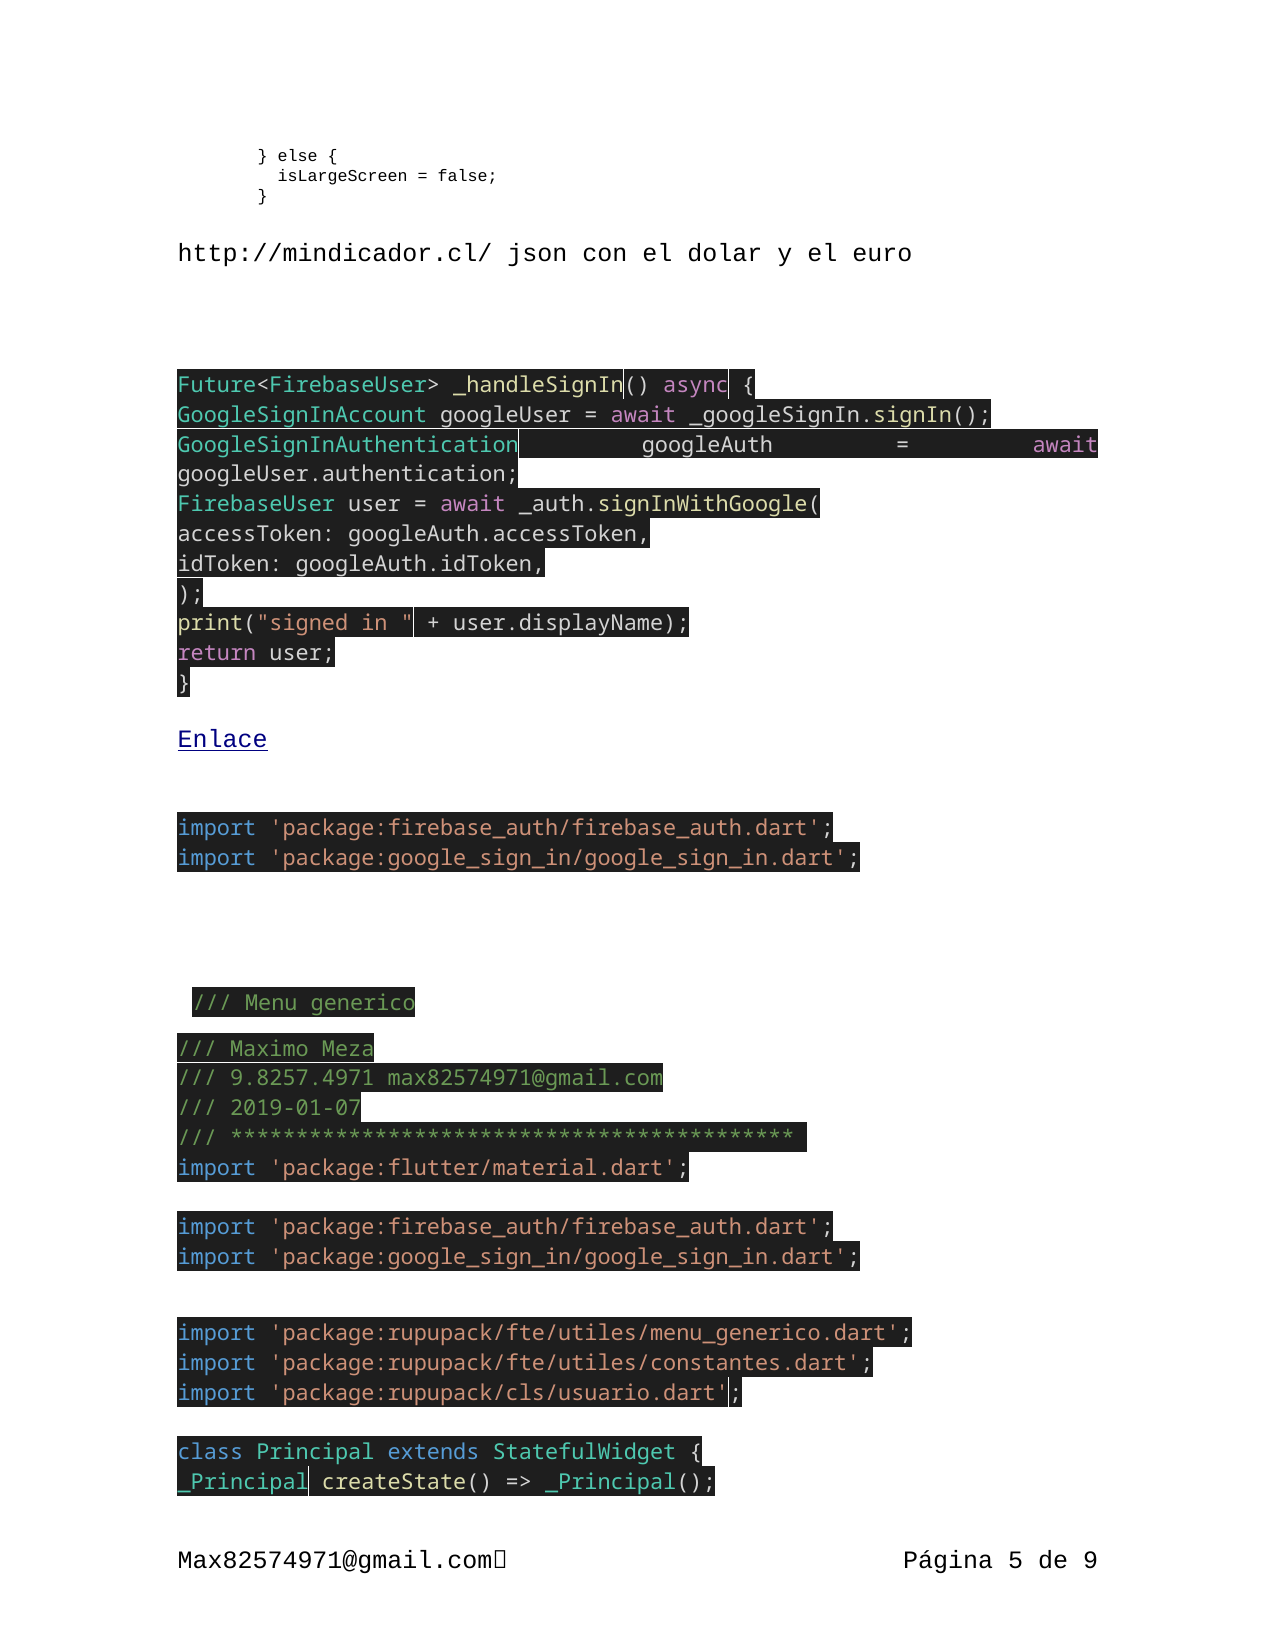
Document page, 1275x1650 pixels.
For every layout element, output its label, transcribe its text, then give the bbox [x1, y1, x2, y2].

text /// ******************************************* [177, 1122, 1098, 1152]
text idToken: googleAuth.idToken, [177, 548, 1098, 577]
text class Principal extends StatefulWidget { [177, 1436, 1098, 1466]
text import 'package:rupupack/cls/usuario.dart'; [177, 1377, 1098, 1407]
text import 'package:google_sign_in/google_sign_in.dart'; [177, 1241, 1098, 1271]
text Future<FirebaseUser> _handleSignIn() async { [177, 369, 1098, 399]
text import 'package:rupupack/fte/utiles/constantes.dart'; [177, 1347, 1098, 1377]
text GoogleSignInAccount googleUser = await _googleSignIn.signIn(); [177, 399, 1098, 428]
text http://mindicador.cl/ json con el dolar y el euro [177, 241, 1098, 269]
text ); [177, 577, 1098, 607]
text isLargeScreen = false; [177, 168, 1098, 187]
text import 'package:rupupack/fte/utiles/menu_generico.dart'; [177, 1317, 1098, 1347]
text _Principal createState() => _Principal(); [177, 1466, 1098, 1496]
text /// 2019-01-07 [177, 1092, 1098, 1122]
text accessToken: googleAuth.accessToken, [177, 518, 1098, 548]
text } [177, 667, 1098, 697]
text } else { [177, 148, 1098, 166]
text /// 9.8257.4971 max82574971@gmail.com [177, 1062, 1098, 1092]
text GoogleSignInAuthentication googleAuth = await googleUser.authentication; [177, 428, 1098, 488]
text import 'package:flutter/material.dart'; [177, 1152, 1098, 1182]
text import 'package:google_sign_in/google_sign_in.dart'; [177, 842, 1098, 872]
text import 'package:firebase_auth/firebase_auth.dart'; [177, 1211, 1098, 1241]
text /// Maximo Meza [177, 1033, 1098, 1062]
text FirebaseUser user = await _auth.signInWithGoogle( [177, 488, 1098, 518]
text return user; [177, 637, 1098, 667]
text print("signed in " + user.displayName); [177, 607, 1098, 637]
text } [177, 188, 1098, 207]
text /// Menu generico [177, 987, 1098, 1018]
text import 'package:firebase_auth/firebase_auth.dart'; [177, 812, 1098, 842]
text Enlace [177, 726, 1098, 755]
